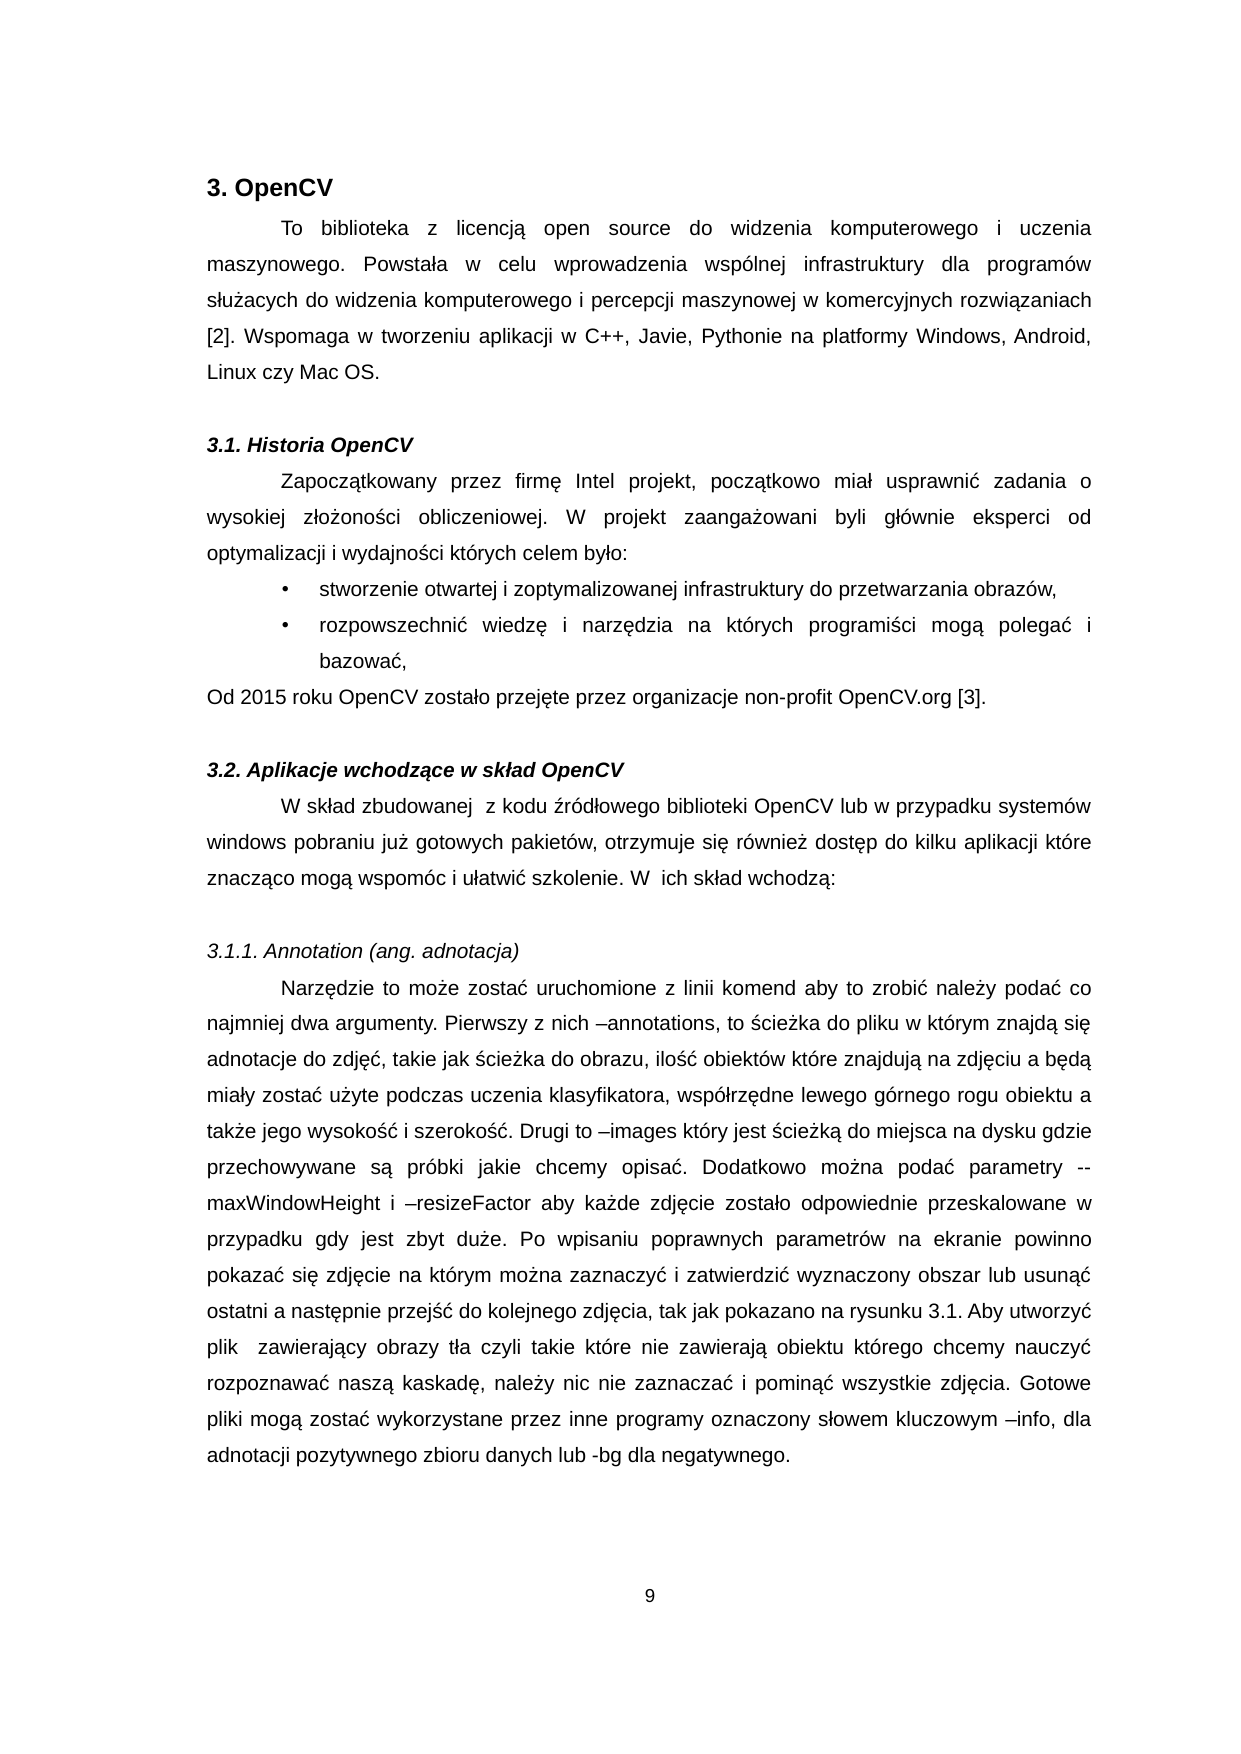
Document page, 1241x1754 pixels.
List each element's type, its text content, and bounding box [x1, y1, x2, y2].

text To biblioteka z licencją open source do widzenia komputerowego i uczenia maszynowego. Powstała w celu wprowadzenia wspólnej infrastruktury dla programów służacych do widzenia komputerowego i percepcji maszynowej w komercyjnych rozwiązaniach [2]. Wspomaga w tworzeniu aplikacji w C++, Javie, Pythonie na platformy Windows, Android, Linux czy Mac OS. [207, 216, 1093, 383]
list stworzenie otwartej i zoptymalizowanej infrastruktury do przetwarzania obrazów, [282, 577, 1093, 601]
text W skład zbudowanej z kodu źródłowego biblioteki OpenCV lub w przypadku systemów windows pobraniu już gotowych pakietów, otrzymuje się również dostęp do kilku aplikacji które znacząco mogą wspomóc i ułatwić szkolenie. W ich skład wchodzą: [207, 794, 1093, 890]
text Zapoczątkowany przez firmę Intel projekt, początkowo miał usprawnić zadania o wysokiej złożoności obliczeniowej. W projekt zaangażowani byli głównie eksperci od optymalizacji i wydajności których celem było: [207, 469, 1093, 565]
text Narzędzie to może zostać uruchomione z linii komend aby to zrobić należy podać co najmniej dwa argumenty. Pierwszy z nich –annotations, to ścieżka do pliku w którym znajdą się adnotacje do zdjęć, takie jak ścieżka do obrazu, ilość obiektów które znajdują na zdjęciu a będą miały zostać użyte podczas uczenia klasyfikatora, współrzędne lewego górnego rogu obiektu a także jego wysokość i szerokość. Drugi to –images który jest ścieżką do miejsca na dysku gdzie przechowywane są próbki jakie chcemy opisać. Dodatkowo można podać parametry --maxWindowHeight i –resizeFactor aby każde zdjęcie zostało odpowiednie przeskalowane w przypadku gdy jest zbyt duże. Po wpisaniu poprawnych parametrów na ekranie powinno pokazać się zdjęcie na którym można zaznaczyć i zatwierdzić wyznaczony obszar lub usunąć ostatni a następnie przejść do kolejnego zdjęcia, tak jak pokazano na rysunku 3.1. Aby utworzyć plik zawierający obrazy tła czyli takie które nie zawierają obiektu którego chcemy nauczyć rozpoznawać naszą kaskadę, należy nic nie zaznaczać i pominąć wszystkie zdjęcia. Gotowe pliki mogą zostać wykorzystane przez inne programy oznaczony słowem kluczowym –info, dla adnotacji pozytywnego zbioru danych lub -bg dla negatywnego. [207, 975, 1093, 1466]
list rozpowszechnić wiedzę i narzędzia na których programiści mogą polegać i bazować, [282, 613, 1093, 673]
list 3.2. Aplikacje wchodzące w skład OpenCV [207, 758, 1093, 782]
list 3. OpenCV [207, 173, 1093, 201]
text 3.1. Historia OpenCV [207, 433, 1093, 457]
text Od 2015 roku OpenCV zostało przejęte przez organizacje non-profit OpenCV.org [3]. [207, 685, 1093, 709]
list 3.1.1. Annotation (ang. adnotacja) [207, 939, 1093, 963]
